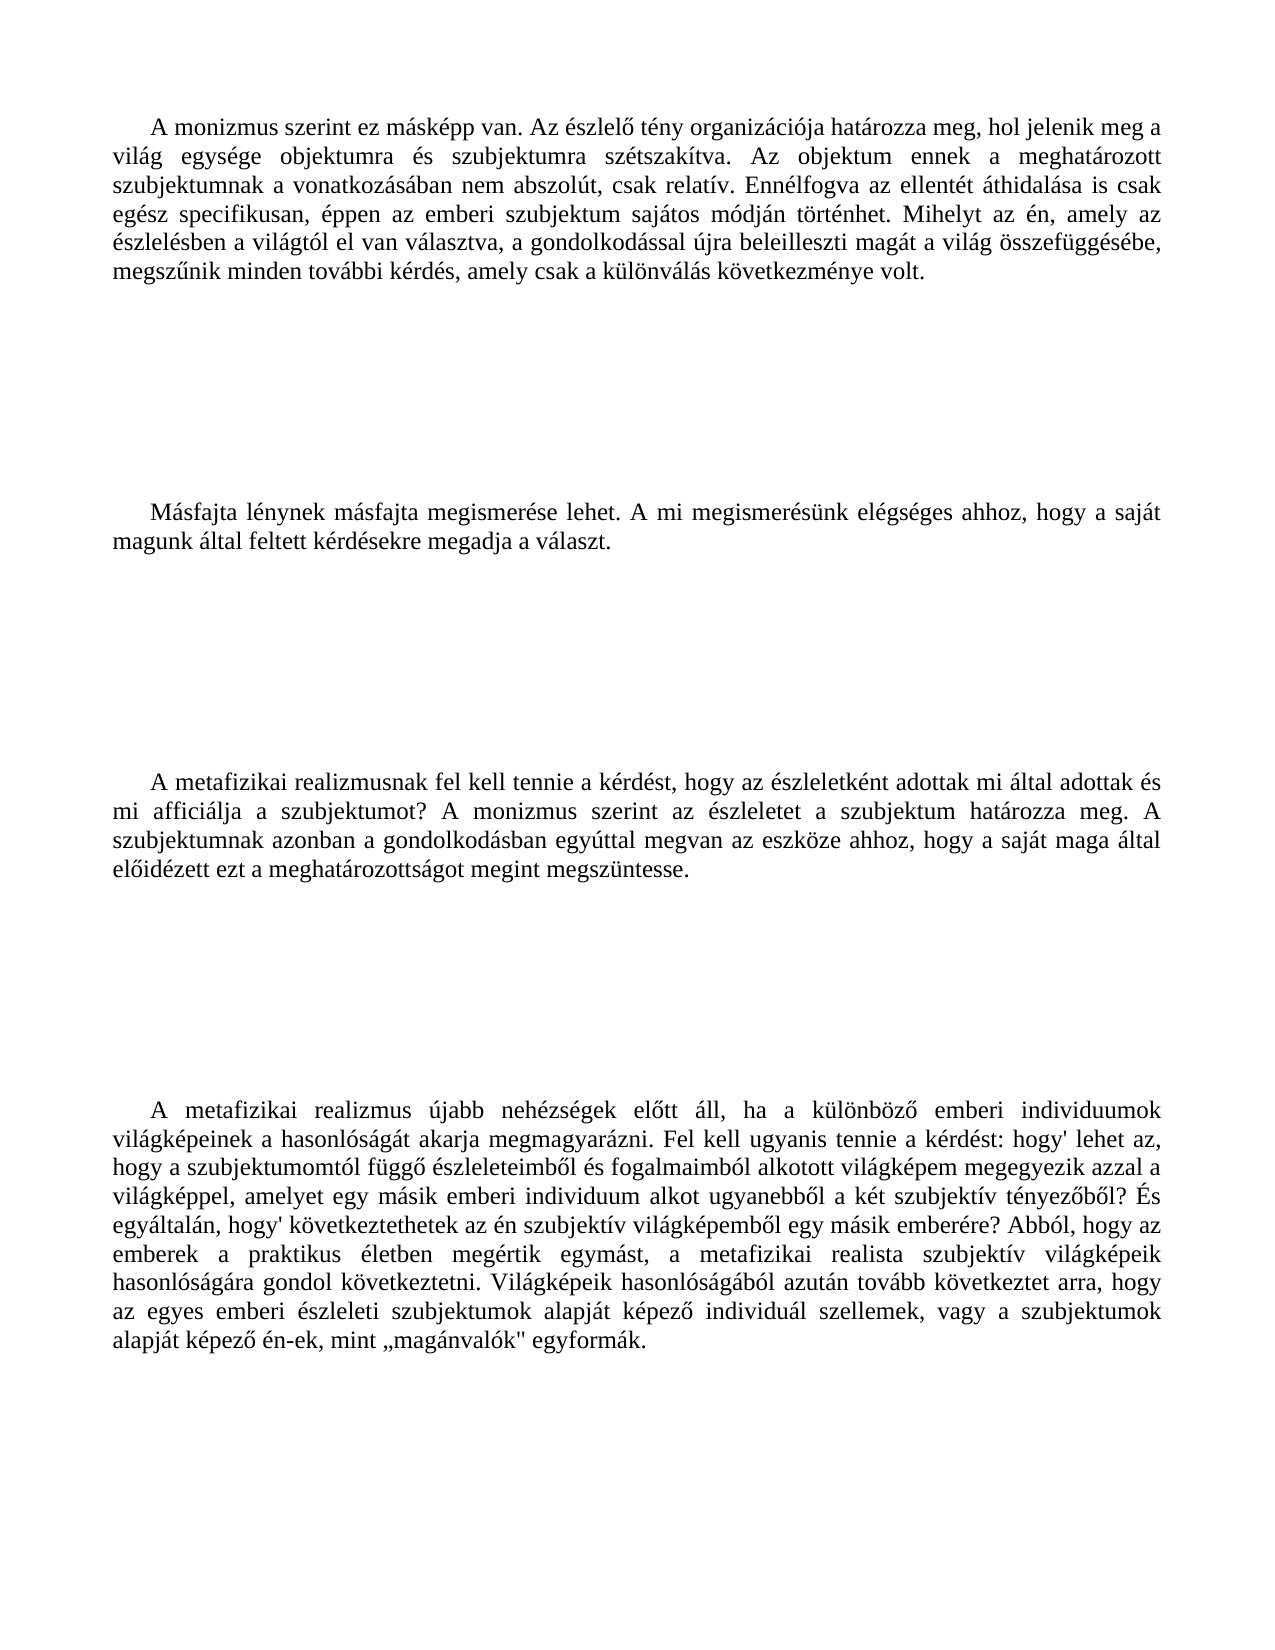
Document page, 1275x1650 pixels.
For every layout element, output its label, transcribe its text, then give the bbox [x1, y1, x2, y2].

text A metafizikai realizmus újabb nehézségek előtt áll, ha a különböző emberi individuumok világképeinek a hasonlóságát akarja megmagyarázni. Fel kell ugyanis tennie a kérdést: hogy' lehet az, hogy a szubjektumomtól függő észleleteimből és fogalmaimból alkotott világképem megegyezik azzal a világképpel, amelyet egy másik emberi individuum alkot ugyanebből a két szubjektív tényezőből? És egyáltalán, hogy' következtethetek az én szubjektív világképemből egy másik emberére? Abból, hogy az emberek a praktikus életben megértik egymást, a metafizikai realista szubjektív világképeik hasonlóságára gondol következtetni. Világképeik hasonlóságából azután tovább következtet arra, hogy az egyes emberi észleleti szubjektumok alapját képező individuál szellemek, vagy a szubjektumok alapját képező én-ek, mint „magánvalók" egyformák. [112, 1095, 1162, 1354]
text A metafizikai realizmusnak fel kell tennie a kérdést, hogy az észleletként adottak mi által adottak és mi afficiálja a szubjektumot? A monizmus szerint az észleletet a szubjektum határozza meg. A szubjektumnak azonban a gondolkodásban egyúttal megvan az eszköze ahhoz, hogy a saját maga által előidézett ezt a meghatározottságot megint megszüntesse. [112, 767, 1162, 882]
text Másfajta lénynek másfajta megismerése lehet. A mi megismerésünk elégséges ahhoz, hogy a saját magunk által feltett kérdésekre megadja a választ. [112, 497, 1162, 555]
text A monizmus szerint ez másképp van. Az észlelő tény organizációja határozza meg, hol jelenik meg a világ egysége objektumra és szubjektumra szétszakítva. Az objektum ennek a meghatározott szubjektumnak a vonatkozásában nem abszolút, csak relatív. Ennélfogva az ellentét áthidalása is csak egész specifikusan, éppen az emberi szubjektum sajátos módján történhet. Mihelyt az én, amely az észlelésben a világtól el van választva, a gondolkodással újra beleilleszti magát a világ összefüggésébe, megszűnik minden további kérdés, amely csak a különválás következménye volt. [112, 112, 1162, 285]
